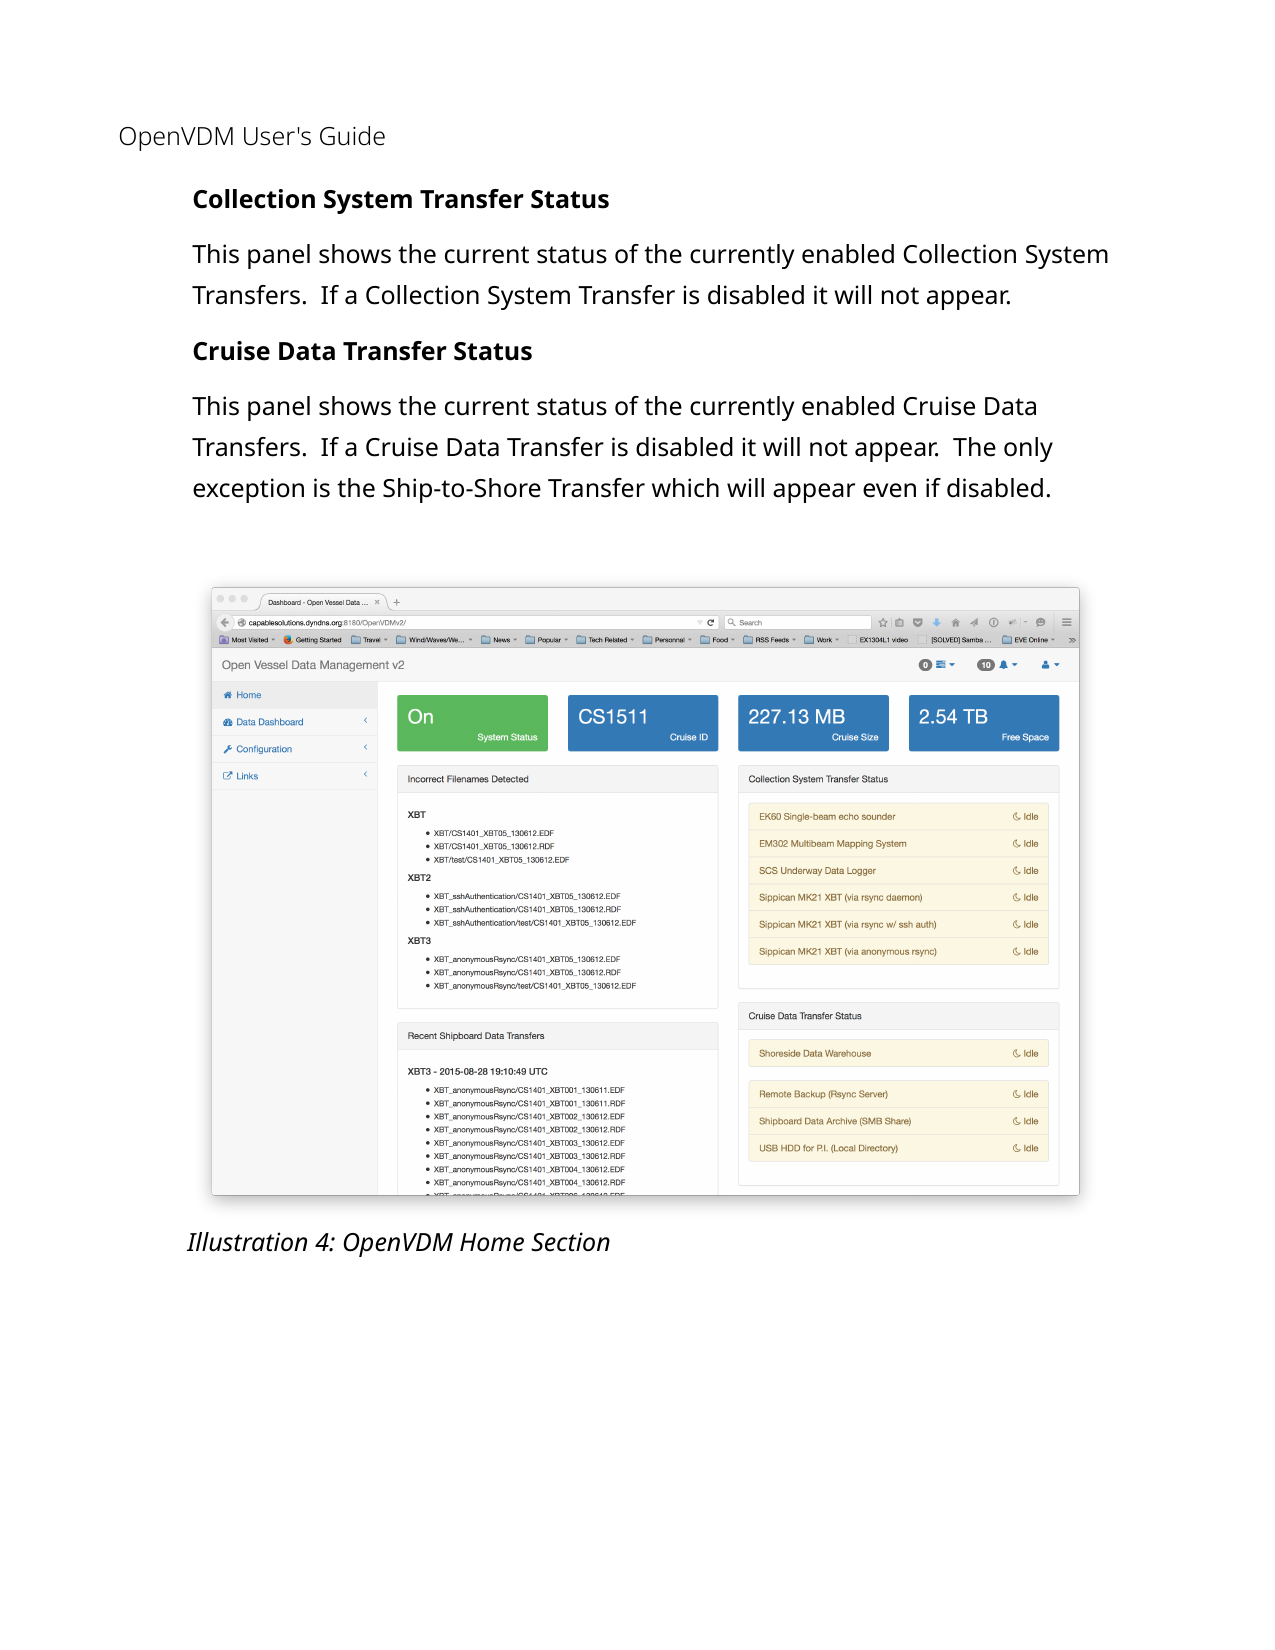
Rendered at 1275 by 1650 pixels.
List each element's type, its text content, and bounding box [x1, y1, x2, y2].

text This panel shows the current status of the currently enabled Collection System Transfers. If a Collection System Transfer is disabled it will not appear. [192, 237, 1157, 312]
picture [187, 567, 1104, 1225]
text Illustration 4: OpenVDM Home Section [187, 1225, 1103, 1258]
text Cruise Data Transfer Status [192, 333, 1157, 367]
text This panel shows the current status of the currently enabled Cruise Data Transfers. If a Cruise Data Transfer is disabled it will not appear. The only exception is the Ship-to-Shore Transfer which will appear even if disabled. [192, 389, 1157, 504]
text Collection System Transfer Status [192, 182, 1157, 216]
